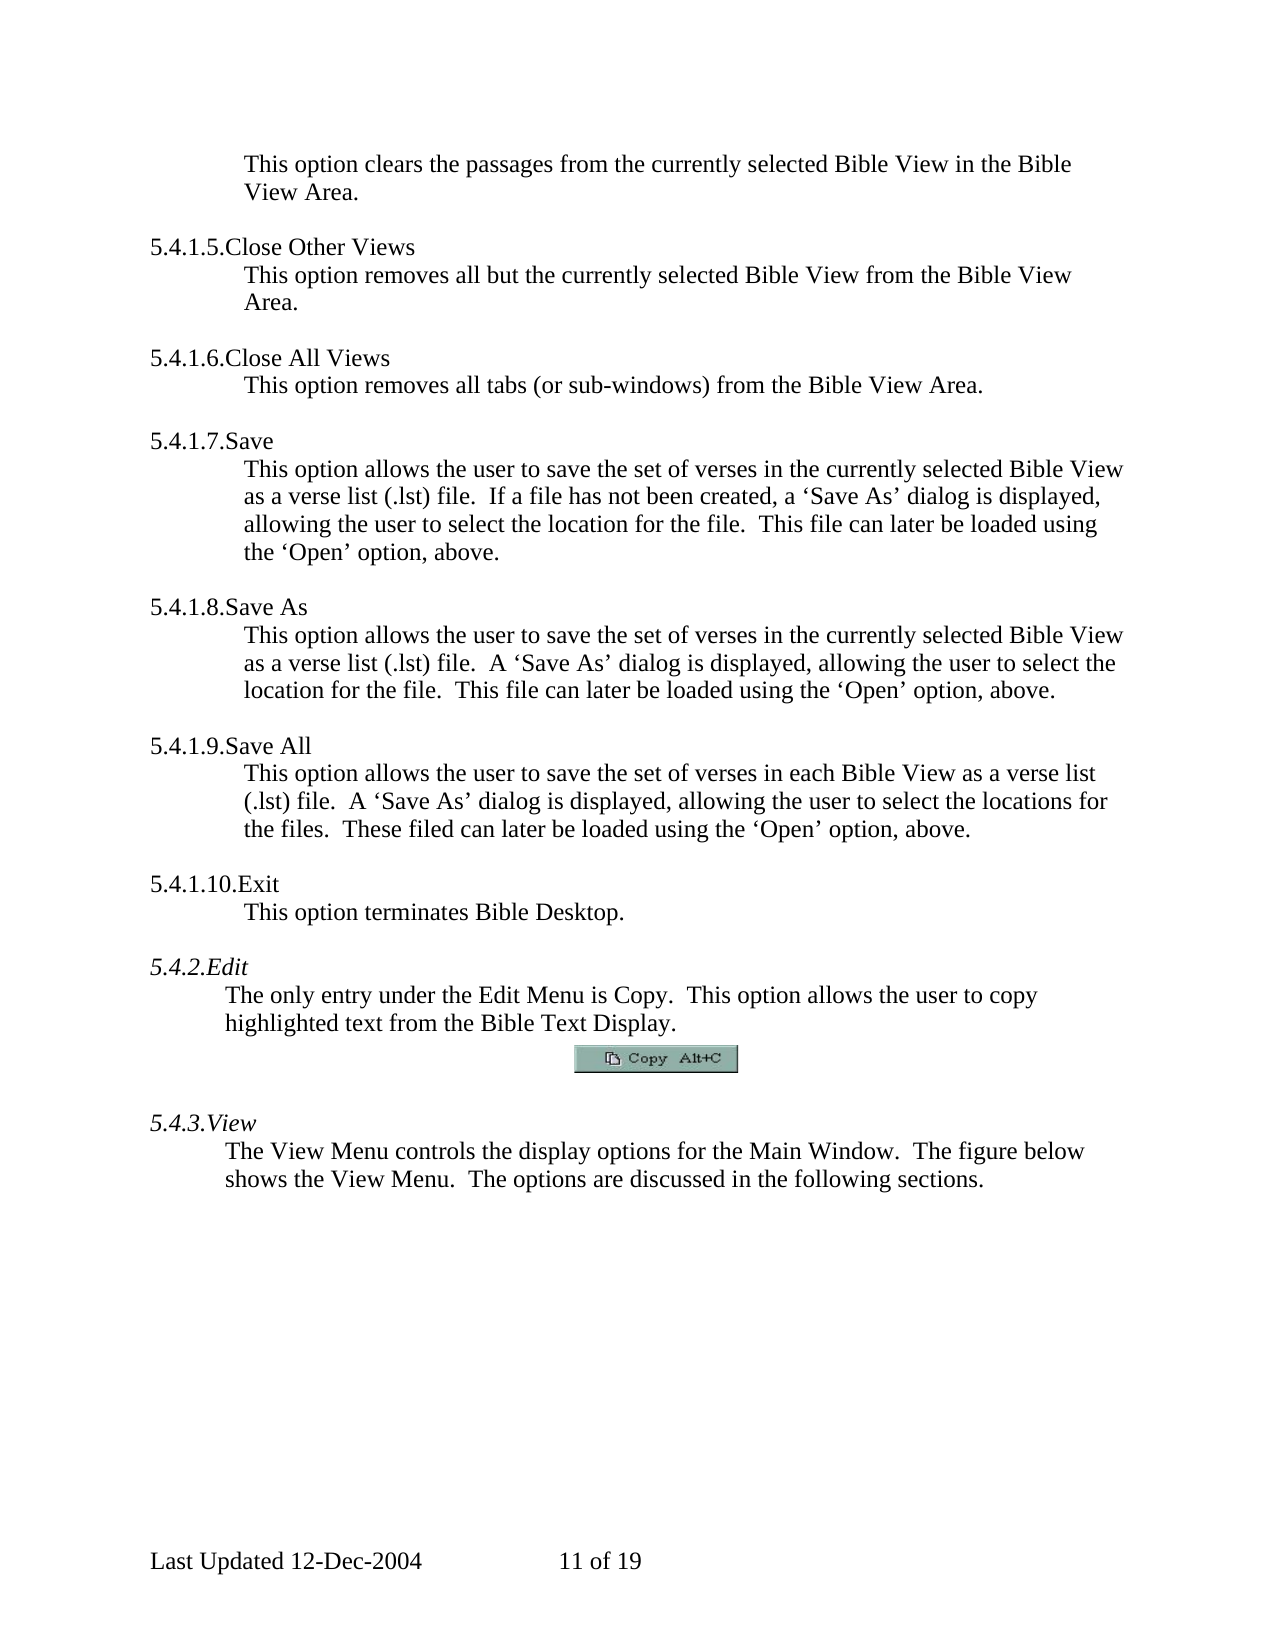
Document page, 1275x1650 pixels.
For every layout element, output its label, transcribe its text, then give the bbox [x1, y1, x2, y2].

list Close Other Views [150, 233, 1125, 261]
text The only entry under the Edit Menu is Copy. This option allows the user to copy highlighted text from the Bible Text Display. [225, 981, 1125, 1037]
list Edit [150, 953, 1125, 981]
list Close All Views [150, 344, 1125, 372]
list Save All [150, 732, 1125, 759]
list Save As [150, 593, 1125, 621]
text This option allows the user to save the set of verses in the currently selected Bible View as a verse list (.lst) file. A ‘Save As’ dialog is displayed, allowing the user to select the location for the file. This file can later be loaded using the ‘Open’ option, above. [244, 621, 1125, 704]
text This option allows the user to save the set of verses in the currently selected Bible View as a verse list (.lst) file. If a file has not been created, a ‘Save As’ dialog is displayed, allowing the user to select the location for the file. This file can later be loaded using the ‘Open’ option, above. [244, 455, 1125, 566]
list Save [150, 427, 1125, 455]
list Exit [150, 870, 1125, 898]
text This option clears the passages from the currently selected Bible View in the Bible View Area. [244, 150, 1125, 205]
text This option removes all tabs (or sub-windows) from the Bible View Area. [244, 372, 1125, 399]
text This option allows the user to save the set of verses in each Bible View as a verse list (.lst) file. A ‘Save As’ dialog is displayed, allowing the user to select the locations for the files. These filed can later be loaded using the ‘Open’ option, above. [244, 759, 1125, 843]
text The View Menu controls the display options for the Main Window. The figure below shows the View Menu. The options are discussed in the following sections. [225, 1137, 1125, 1193]
text This option terminates Bible Desktop. [244, 898, 1125, 926]
picture [574, 1045, 739, 1073]
text This option removes all but the currently selected Bible View from the Bible View Area. [244, 261, 1125, 316]
list View [150, 1109, 1125, 1137]
